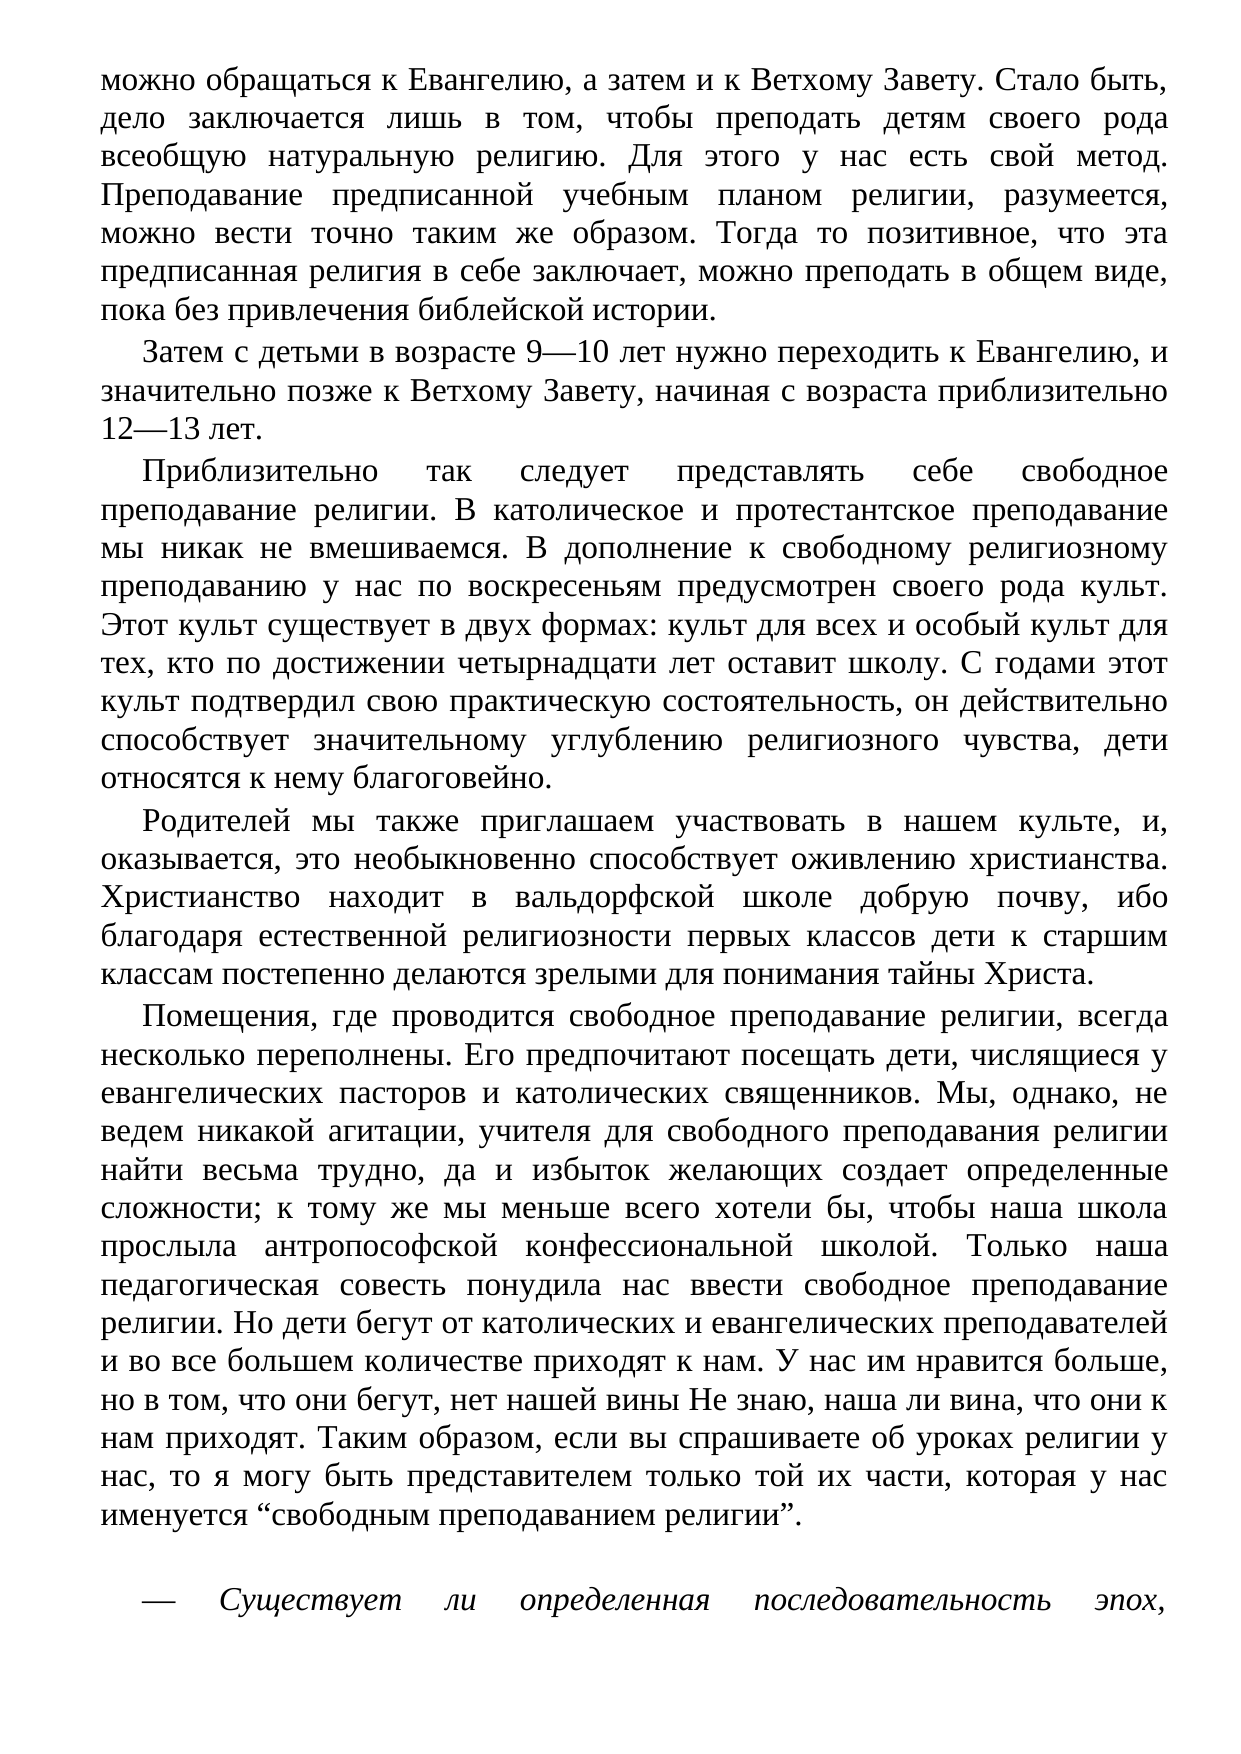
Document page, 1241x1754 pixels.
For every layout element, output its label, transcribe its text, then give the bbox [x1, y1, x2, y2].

text Родителей мы также приглашаем участвовать в нашем культе, и, оказывается, это необыкновенно способствует оживлению христианства. Христианство находит в вальдорфской школе добрую почву, ибо благодаря естественной религиозности первых классов дети к старшим классам постепенно делаются зрелыми для понимания тайны Христа. [100, 800, 1169, 992]
text Помещения, где проводится свободное преподавание религии, всегда несколько переполнены. Его предпочитают посещать дети, числящиеся у евангелических пасторов и католических священников. Мы, однако, не ведем никакой агитации, учителя для свободного преподавания религии найти весьма трудно, да и избыток желающих создает определенные сложности; к тому же мы меньше всего хотели бы, чтобы наша школа прослыла антропософской конфессиональной школой. Только наша педагогическая совесть понудила нас ввести свободное преподавание религии. Но дети бегут от католических и евангелических преподавателей и во все большем количестве приходят к нам. У нас им нравится больше, но в том, что они бегут, нет нашей вины Не знаю, наша ли вина, что они к нам приходят. Таким образом, если вы спрашиваете об уроках религии у нас, то я могу быть представителем только той их части, которая у нас именуется “свободным преподаванием религии”. [100, 996, 1169, 1532]
text Затем с детьми в возрасте 9—10 лет нужно переходить к Евангелию, и значительно позже к Ветхому Завету, начиная с возраста приблизительно 12—13 лет. [100, 332, 1169, 447]
text Приблизительно так следует представлять себе свободное преподавание религии. В католическое и протестантское преподавание мы никак не вмешиваемся. В дополнение к свободному религиозному преподаванию у нас по воскресеньям предусмотрен своего рода культ. Этот культ существует в двух формах: культ для всех и особый культ для тех, кто по достижении четырнадцати лет оставит школу. С годами этот культ подтвердил свою практическую состоятельность, он действительно способствует значительному углублению религиозного чувства, дети относятся к нему благоговейно. [100, 451, 1169, 796]
text — Существует ли определенная последовательность эпох, [100, 1579, 1169, 1617]
text можно обращаться к Евангелию, а затем и к Ветхому Завету. Стало быть, дело заключается лишь в том, чтобы преподать детям своего рода всеобщую натуральную религию. Для этого у нас есть свой метод. Преподавание предписанной учебным планом религии, разумеется, можно вести точно таким же образом. Тогда то позитивное, что эта предписанная религия в себе заключает, можно преподать в общем виде, пока без привлечения библейской истории. [100, 59, 1169, 327]
